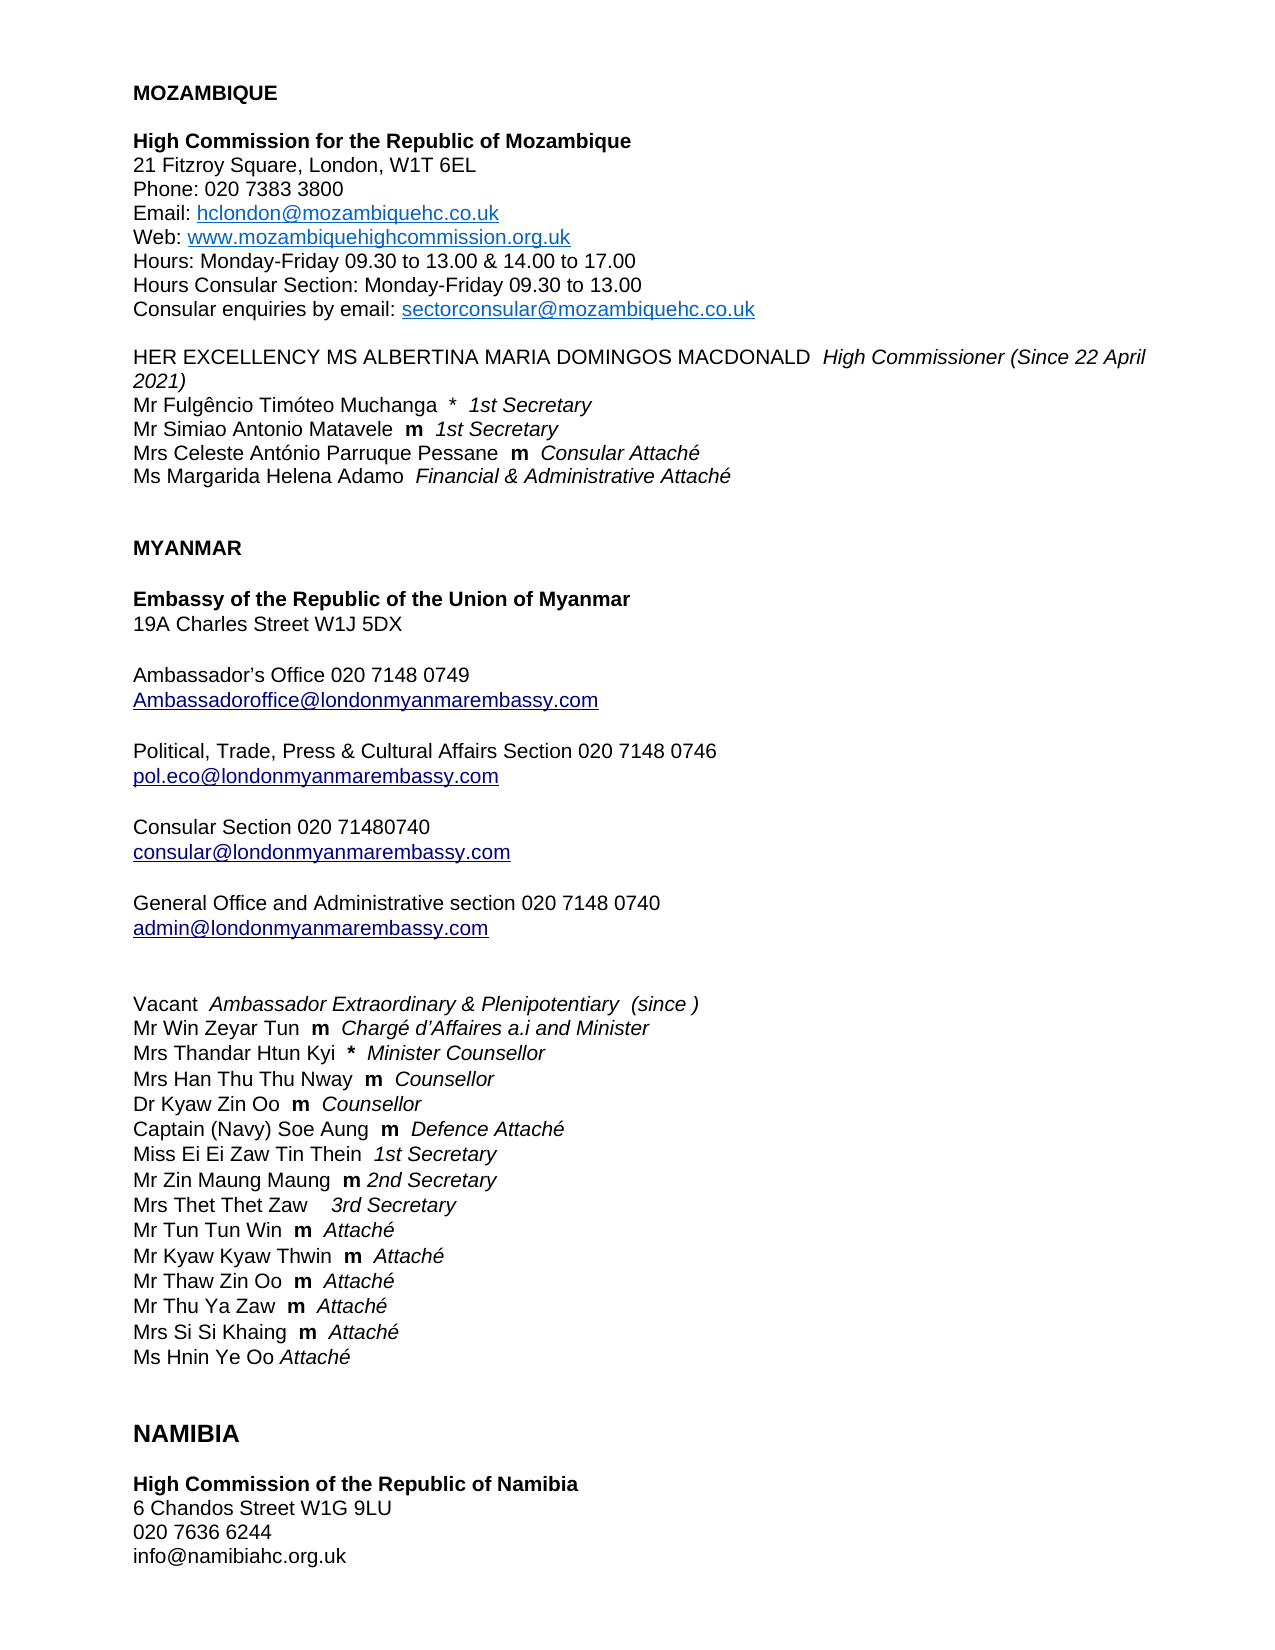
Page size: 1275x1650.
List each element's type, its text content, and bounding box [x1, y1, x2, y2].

text MOZAMBIQUE [133, 81, 1181, 105]
text 21 Fitzroy Square, London, W1T 6EL [133, 153, 1181, 177]
text Mr Simiao Antonio Matavele m 1st Secretary [133, 416, 1181, 440]
text Mrs Si Si Khaing m Attaché [133, 1319, 1181, 1343]
text General Office and Administrative section 020 7148 0740 [133, 891, 1181, 914]
text Miss Ei Ei Zaw Tin Thein 1st Secretary [133, 1142, 1181, 1166]
text Ms Margarida Helena Adamo Financial & Administrative Attaché [133, 464, 1181, 488]
text Ambassador’s Office 020 7148 0749 [133, 663, 1181, 687]
text Mr Tun Tun Win m Attaché [133, 1218, 1181, 1242]
text Mr Thu Ya Zaw m Attaché [133, 1294, 1181, 1318]
text Vacant Ambassador Extraordinary & Plenipotentiary (since ) [133, 992, 1181, 1016]
text Mrs Han Thu Thu Nway m Counsellor [133, 1066, 1181, 1090]
text HER EXCELLENCY MS ALBERTINA MARIA DOMINGOS MACDONALD High Commissioner (Since 22 April 2021) [133, 344, 1181, 392]
text Mrs Celeste António Parruque Pessane m Consular Attaché [133, 440, 1181, 464]
text Ms Hnin Ye Oo Attaché [133, 1345, 1181, 1369]
text Mrs Thet Thet Zaw 3rd Secretary [133, 1193, 1181, 1217]
text Mrs Thandar Htun Kyi * Minister Counsellor [133, 1041, 1181, 1065]
text Consular Section 020 71480740 [133, 814, 1181, 838]
text Hours: Monday-Friday 09.30 to 13.00 & 14.00 to 17.00 [133, 249, 1181, 273]
text 020 7636 6244 [133, 1520, 1181, 1544]
text Embassy of the Republic of the Union of Myanmar [133, 587, 1181, 611]
text Mr Fulgêncio Timóteo Muchanga * 1st Secretary [133, 392, 1181, 416]
text pol.eco@londonmyanmarembassy.com [133, 764, 1181, 788]
text High Commission for the Republic of Mozambique [133, 129, 1181, 153]
text Web: www.mozambiquehighcommission.org.uk [133, 225, 1181, 249]
text Hours Consular Section: Monday-Friday 09.30 to 13.00 [133, 273, 1181, 297]
text Ambassadoroffice@londonmyanmarembassy.com [133, 688, 1181, 712]
text Mr Thaw Zin Oo m Attaché [133, 1269, 1181, 1293]
text info@namibiahc.org.uk [133, 1544, 1181, 1568]
text 6 Chandos Street W1G 9LU [133, 1496, 1181, 1520]
text 19A Charles Street W1J 5DX [133, 612, 1181, 636]
text Mr Zin Maung Maung m 2nd Secretary [133, 1168, 1181, 1192]
text Mr Kyaw Kyaw Thwin m Attaché [133, 1243, 1181, 1267]
text Political, Trade, Press & Cultural Affairs Section 020 7148 0746 [133, 739, 1181, 763]
text consular@londonmyanmarembassy.com [133, 840, 1181, 864]
text Email: hclondon@mozambiquehc.co.uk [133, 201, 1181, 225]
text NAMIBIA [133, 1419, 1181, 1448]
text Captain (Navy) Soe Aung m Defence Attaché [133, 1117, 1181, 1141]
text MYANMAR [133, 536, 1181, 560]
text admin@londonmyanmarembassy.com [133, 916, 1181, 940]
text Mr Win Zeyar Tun m Chargé d’Affaires a.i and Minister [133, 1016, 1181, 1040]
text Dr Kyaw Zin Oo m Counsellor [133, 1092, 1181, 1116]
text Consular enquiries by email: sectorconsular@mozambiquehc.co.uk [133, 297, 1181, 321]
text Phone: 020 7383 3800 [133, 177, 1181, 201]
text High Commission of the Republic of Namibia [133, 1472, 1181, 1496]
